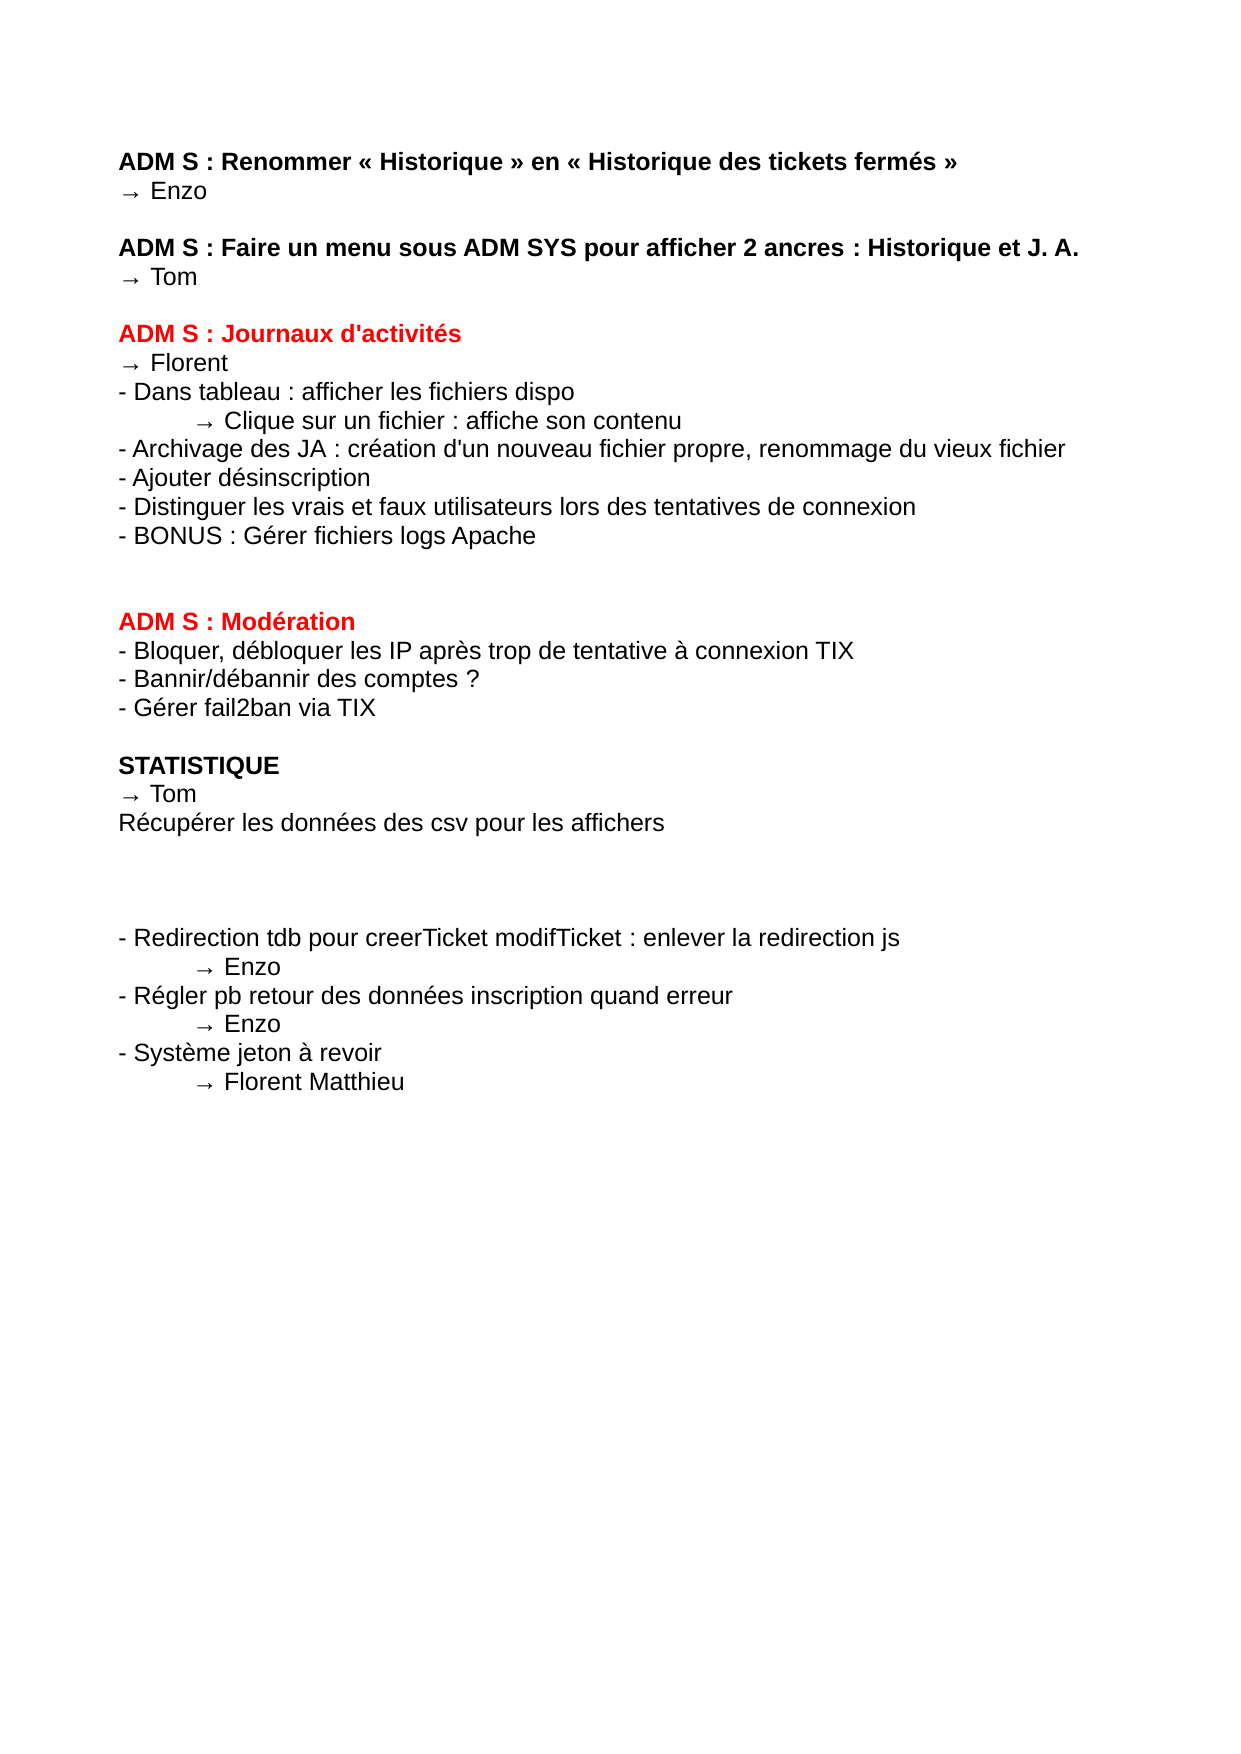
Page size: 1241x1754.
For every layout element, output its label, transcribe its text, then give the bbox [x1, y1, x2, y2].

text ADM S : Faire un menu sous ADM SYS pour afficher 2 ancres : Historique et J. A. [118, 233, 1122, 262]
text → Enzo [118, 952, 1122, 981]
text → Enzo [118, 1009, 1122, 1038]
text - Système jeton à revoir [118, 1038, 1122, 1067]
text - BONUS : Gérer fichiers logs Apache [118, 521, 1122, 549]
text - Régler pb retour des données inscription quand erreur [118, 981, 1122, 1009]
text STATISTIQUE [118, 751, 1122, 779]
text - Ajouter désinscription [118, 463, 1122, 492]
text - Archivage des JA : création d'un nouveau fichier propre, renommage du vieux fichier [118, 434, 1122, 463]
text - Bloquer, débloquer les IP après trop de tentative à connexion TIX [118, 636, 1122, 664]
text - Distinguer les vrais et faux utilisateurs lors des tentatives de connexion [118, 492, 1122, 521]
text - Bannir/débannir des comptes ? [118, 664, 1122, 693]
text → Florent Matthieu [118, 1067, 1122, 1096]
text - Redirection tdb pour creerTicket modifTicket : enlever la redirection js [118, 923, 1122, 952]
text → Tom [118, 779, 1122, 808]
text → Tom [118, 262, 1122, 291]
text Récupérer les données des csv pour les affichers [118, 808, 1122, 837]
text - Dans tableau : afficher les fichiers dispo [118, 377, 1122, 406]
text ADM S : Journaux d'activités [118, 319, 1122, 348]
text ADM S : Renommer « Historique » en « Historique des tickets fermés » [118, 147, 1122, 176]
text → Enzo [118, 176, 1122, 204]
text → Clique sur un fichier : affiche son contenu [118, 406, 1122, 434]
text - Gérer fail2ban via TIX [118, 693, 1122, 722]
text → Florent [118, 348, 1122, 377]
text ADM S : Modération [118, 607, 1122, 636]
